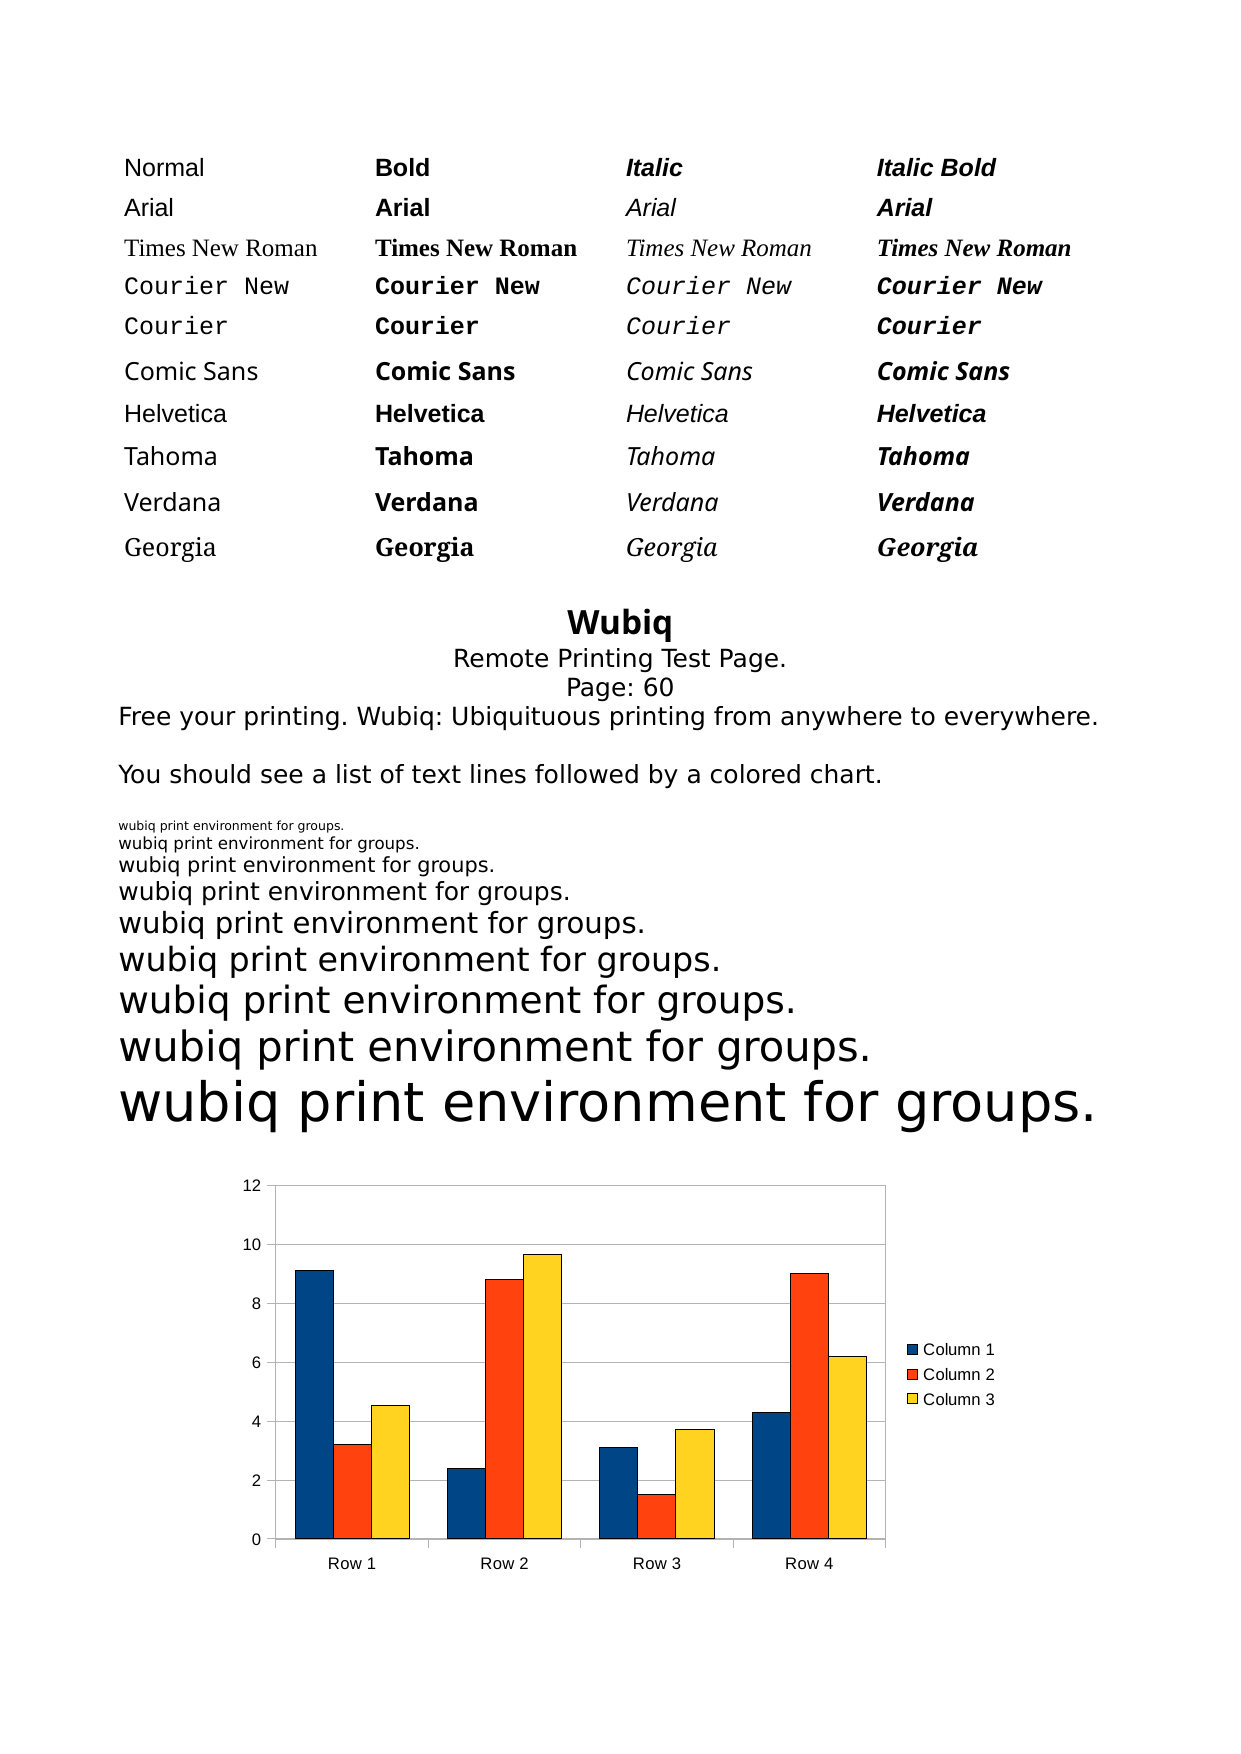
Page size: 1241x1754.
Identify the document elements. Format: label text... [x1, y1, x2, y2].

text Free your printing. Wubiq: Ubiquituous printing from anywhere to everywhere. [118, 702, 1122, 731]
text wubiq print environment for groups. [118, 940, 1122, 979]
table_cell Verdana [118, 479, 369, 524]
table_cell Courier New [871, 268, 1122, 308]
table_header Italic [620, 147, 871, 187]
table_cell Georgia [620, 524, 871, 570]
text wubiq print environment for groups. [118, 1023, 1122, 1071]
table_cell Comic Sans [118, 348, 369, 393]
table_cell Courier [620, 308, 871, 347]
table_cell Arial [118, 188, 369, 228]
text Remote Printing Test Page. [118, 644, 1122, 673]
table_cell Times New Roman [871, 228, 1122, 268]
table_cell Helvetica [369, 393, 620, 433]
table_cell Verdana [369, 479, 620, 524]
table_cell Courier [118, 308, 369, 347]
subtitle Wubiq [118, 598, 1122, 644]
table_header Italic Bold [871, 147, 1122, 187]
table_cell Times New Roman [118, 228, 369, 268]
table_cell Comic Sans [369, 348, 620, 393]
table_cell Arial [369, 188, 620, 228]
table_cell Times New Roman [620, 228, 871, 268]
text wubiq print environment for groups. [118, 1071, 1122, 1134]
table_cell Helvetica [620, 393, 871, 433]
table_cell Comic Sans [871, 348, 1122, 393]
table_cell Arial [871, 188, 1122, 228]
text Page: 46 [118, 673, 1122, 702]
table_cell Helvetica [871, 393, 1122, 433]
table_cell Arial [620, 188, 871, 228]
table_cell Helvetica [118, 393, 369, 433]
table_cell Times New Roman [369, 228, 620, 268]
table_cell Courier New [118, 268, 369, 308]
table_cell Georgia [369, 524, 620, 570]
text wubiq print environment for groups. [118, 819, 1122, 833]
text You should see a list of text lines followed by a colored chart. [118, 761, 1122, 790]
text wubiq print environment for groups. [118, 979, 1122, 1023]
table_cell Tahoma [369, 433, 620, 479]
table_cell Courier New [620, 268, 871, 308]
table_header Bold [369, 147, 620, 187]
table_header Normal [118, 147, 369, 187]
text wubiq print environment for groups. [118, 833, 1122, 853]
table_cell Comic Sans [620, 348, 871, 393]
table_cell Georgia [871, 524, 1122, 570]
table_cell Tahoma [871, 433, 1122, 479]
table_cell Georgia [118, 524, 369, 570]
table_cell Courier [871, 308, 1122, 347]
table_cell Courier [369, 308, 620, 347]
table_cell Tahoma [620, 433, 871, 479]
table_cell Verdana [620, 479, 871, 524]
table_cell Tahoma [118, 433, 369, 479]
text wubiq print environment for groups. [118, 877, 1122, 906]
table_cell Verdana [871, 479, 1122, 524]
table_cell Courier New [369, 268, 620, 308]
text wubiq print environment for groups. [118, 853, 1122, 877]
text wubiq print environment for groups. [118, 906, 1122, 940]
